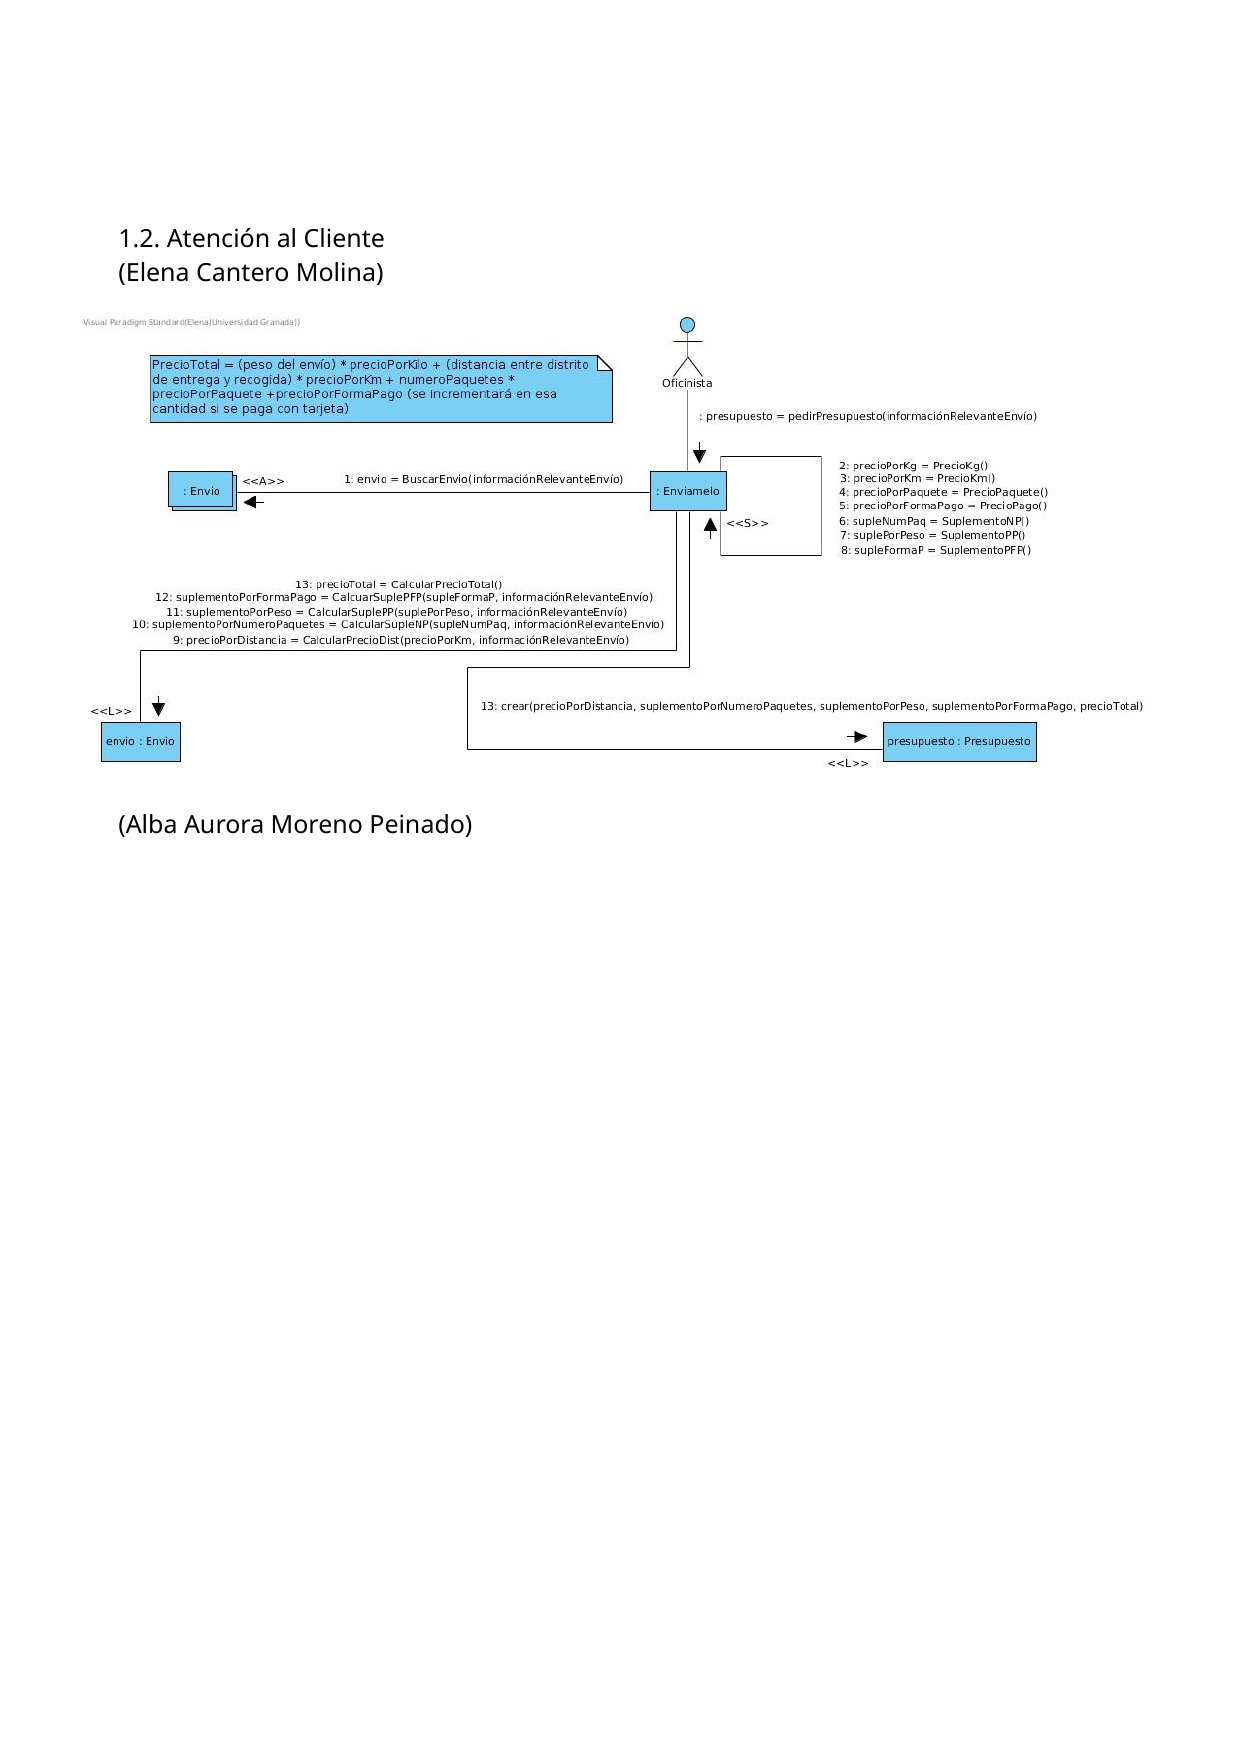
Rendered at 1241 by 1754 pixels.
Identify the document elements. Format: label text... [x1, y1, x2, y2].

text 1.2. Atención al Cliente [118, 220, 1122, 254]
text (Elena Cantero Molina) [118, 254, 1122, 288]
picture [83, 316, 1157, 773]
text (Alba Aurora Moreno Peinado) [118, 806, 1122, 840]
